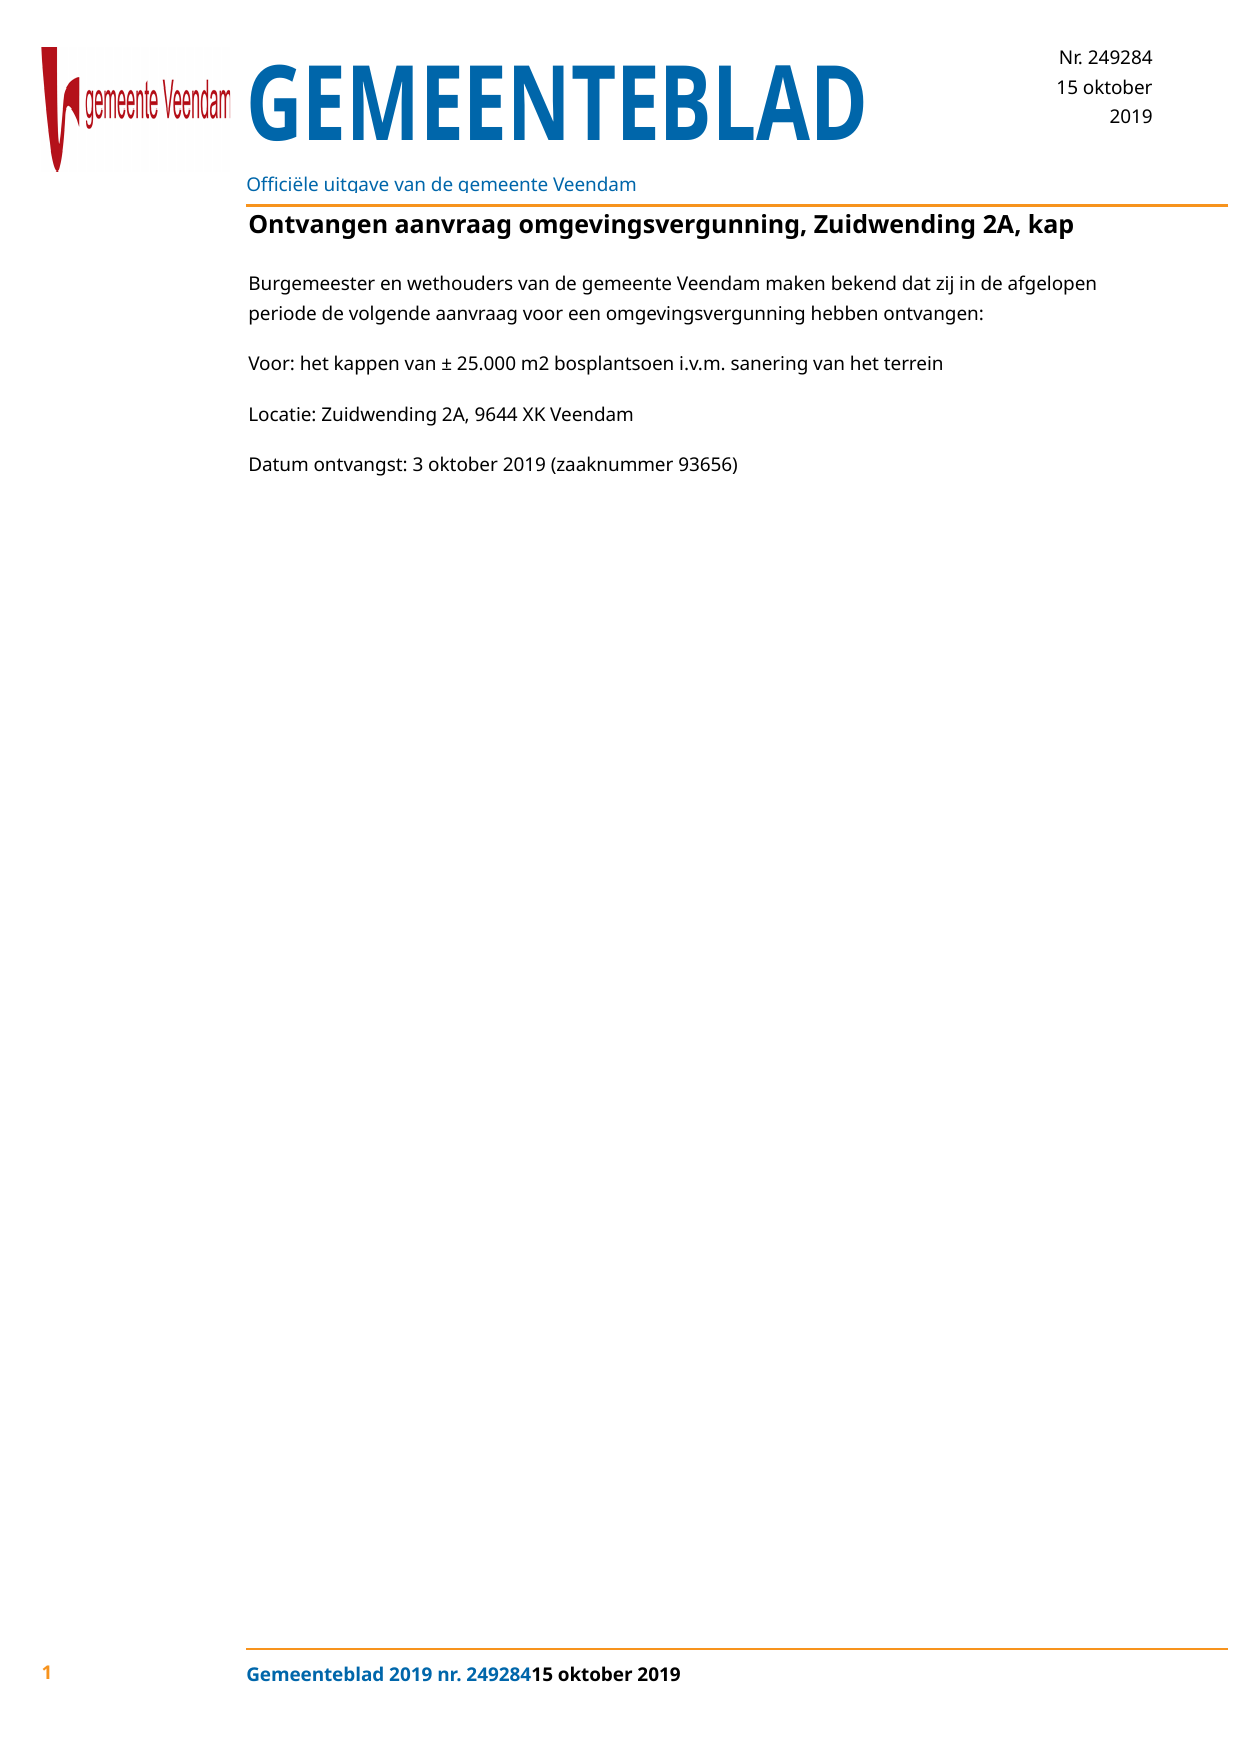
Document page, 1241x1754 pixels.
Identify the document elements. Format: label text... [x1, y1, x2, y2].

text Ontvangen aanvraag omgevingsvergunning, Zuidwending 2A, kap [248, 207, 1152, 241]
picture [41, 47, 231, 172]
text Datum ontvangst: 3 oktober 2019 (zaaknummer 93656) [248, 451, 1152, 477]
text Burgemeester en wethouders van de gemeente Veendam maken bekend dat zij in de afgelopen periode de volgende aanvraag voor een omgevingsvergunning hebben ontvangen: [248, 270, 1152, 326]
text Locatie: Zuidwending 2A, 9644 XK Veendam [248, 401, 1152, 426]
text Voor: het kappen van ± 25.000 m2 bosplantsoen i.v.m. sanering van het terrein [248, 350, 1152, 376]
